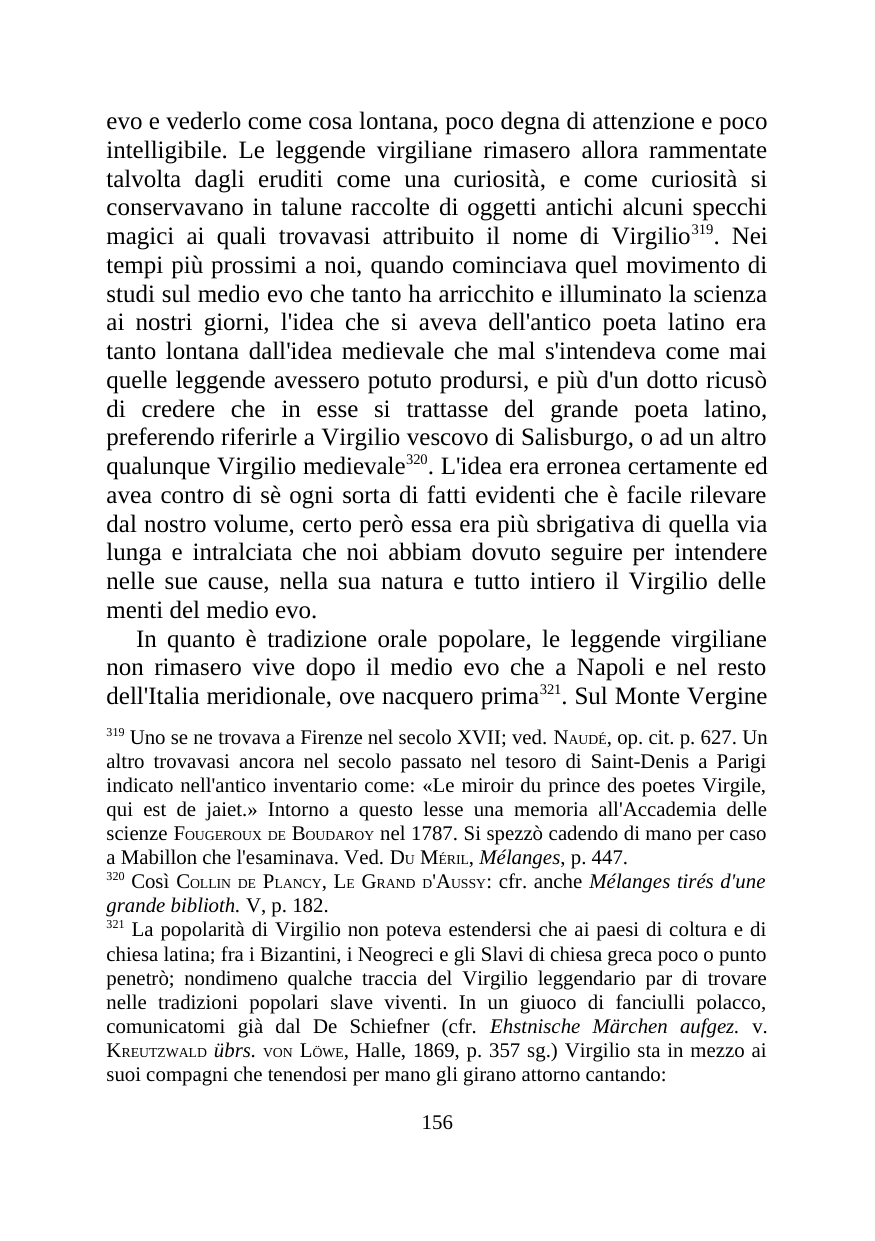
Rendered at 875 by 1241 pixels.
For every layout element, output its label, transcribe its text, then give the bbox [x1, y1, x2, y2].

text Uno se ne trovava a Firenze nel secolo XVII; ved. Naudé, op. cit. p. 627. Un altro trovavasi ancora nel secolo passato nel tesoro di Saint-Denis a Parigi indicato nell'antico inventario come: «Le miroir du prince des poetes Virgile, qui est de jaiet.» Intorno a questo lesse una memoria all'Accademia delle scienze Fougeroux de Boudaroy nel 1787. Si spezzò cadendo di mano per caso a Mabillon che l'esaminava. Ved. Du Méril, Mélanges, p. 447. [106, 725, 768, 869]
text evo e vederlo come cosa lontana, poco degna di attenzione e poco intelligibile. Le leggende virgiliane rimasero allora rammentate talvolta dagli eruditi come una curiosità, e come curiosità si conservavano in talune raccolte di oggetti antichi alcuni specchi magici ai quali trovavasi attribuito il nome di Virgilio. Nei tempi più prossimi a noi, quando cominciava quel movimento di studi sul medio evo che tanto ha arricchito e illuminato la scienza ai nostri giorni, l'idea che si aveva dell'antico poeta latino era tanto lontana dall'idea medievale che mal s'intendeva come mai quelle leggende avessero potuto prodursi, e più d'un dotto ricusò di credere che in esse si trattasse del grande poeta latino, preferendo riferirle a Virgilio vescovo di Salisburgo, o ad un altro qualunque Virgilio medievale. L'idea era erronea certamente ed avea contro di sè ogni sorta di fatti evidenti che è facile rilevare dal nostro volume, certo però essa era più sbrigativa di quella via lunga e intralciata che noi abbiam dovuto seguire per intendere nelle sue cause, nella sua natura e tutto intiero il Virgilio delle menti del medio evo. [106, 106, 768, 624]
text In quanto è tradizione orale popolare, le leggende virgiliane non rimasero vive dopo il medio evo che a Napoli e nel resto dell'Italia meridionale, ove nacquero prima. Sul Monte Vergine [106, 624, 768, 710]
text La popolarità di Virgilio non poteva estendersi che ai paesi di coltura e di chiesa latina; fra i Bizantini, i Neogreci e gli Slavi di chiesa greca poco o punto penetrò; nondimeno qualche traccia del Virgilio leggendario par di trovare nelle tradizioni popolari slave viventi. In un giuoco di fanciulli polacco, comunicatomi già dal De Schiefner (cfr. Ehstnische Märchen aufgez. v. Kreutzwald übrs. von Löwe, Halle, 1869, p. 357 sg.) Virgilio sta in mezzo ai suoi compagni che tenendosi per mano gli girano attorno cantando: [106, 917, 768, 1086]
text Così Collin de Plancy, Le Grand d'Aussy: cfr. anche Mélanges tirés d'une grande biblioth. V, p. 182. [106, 869, 768, 917]
